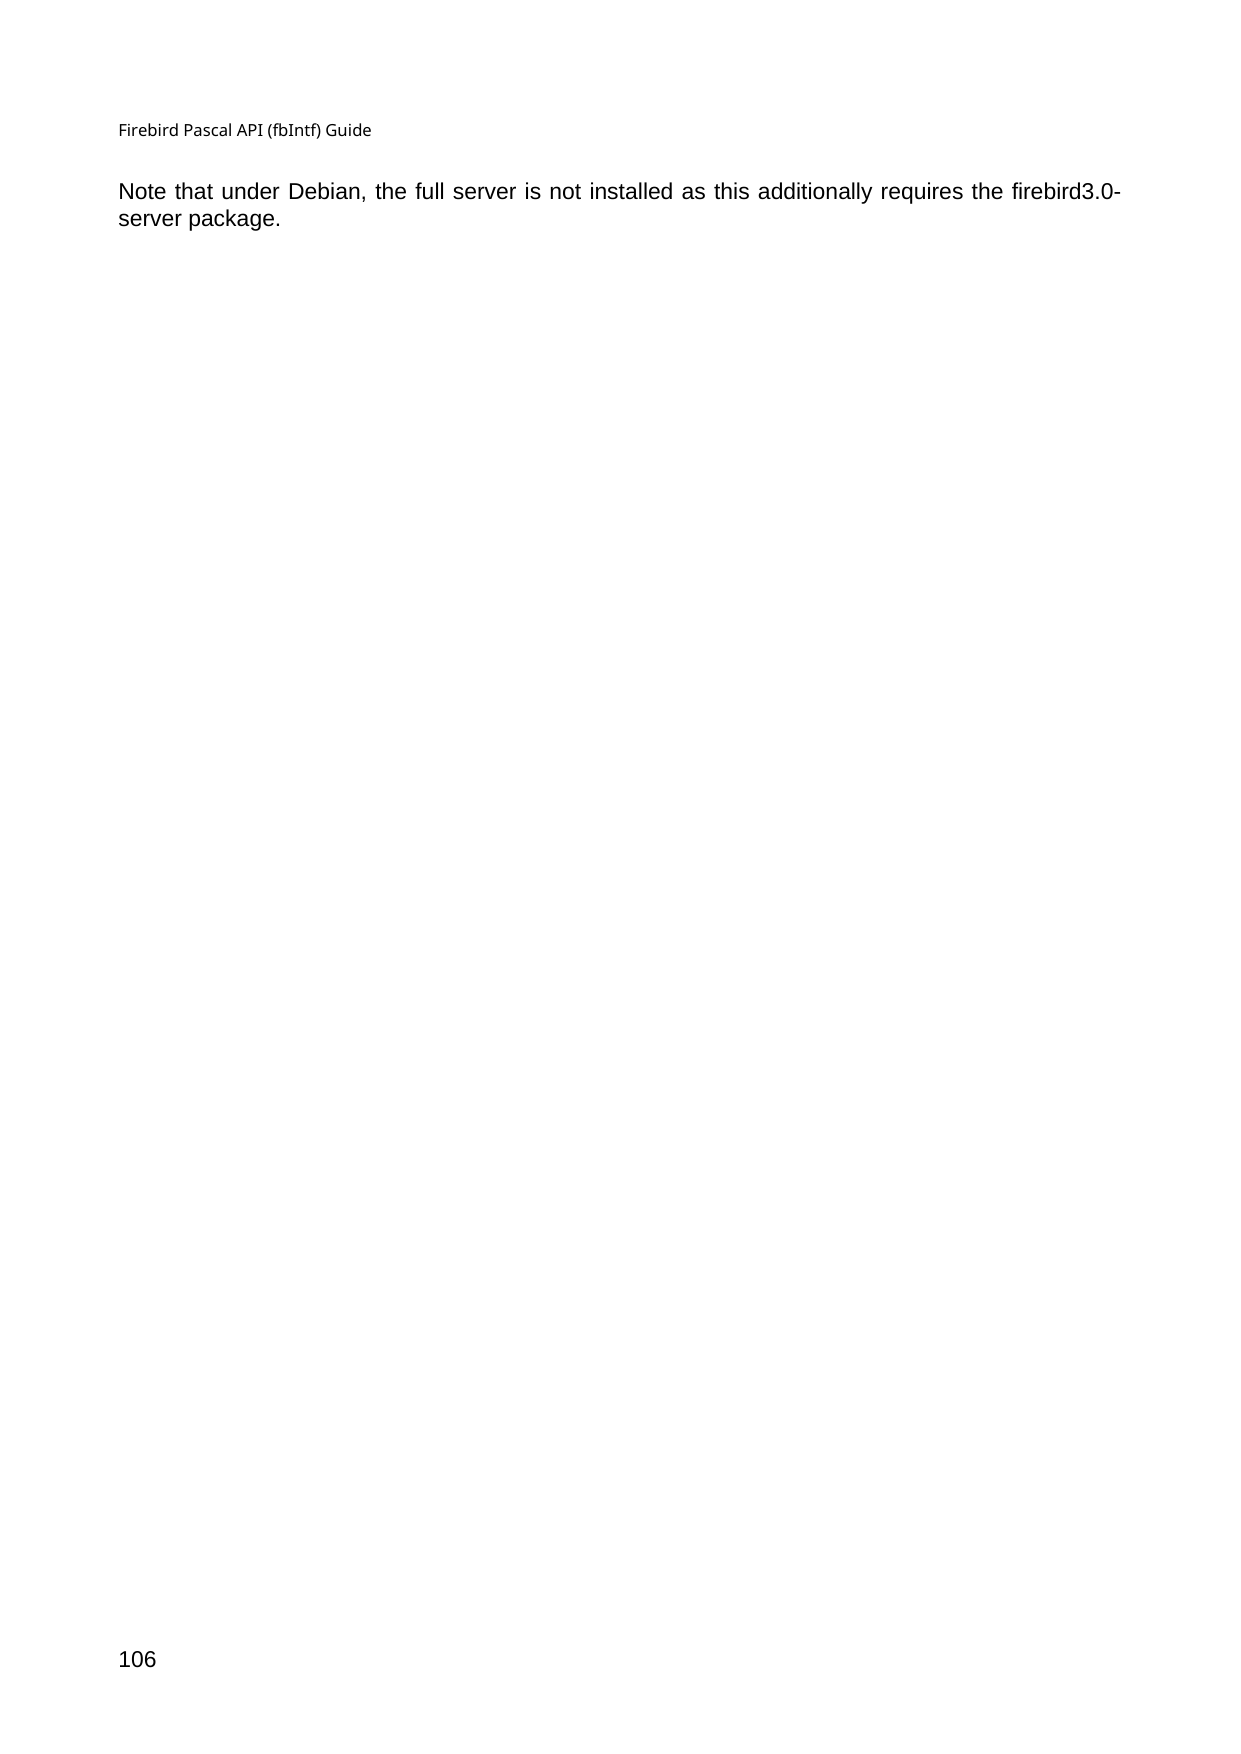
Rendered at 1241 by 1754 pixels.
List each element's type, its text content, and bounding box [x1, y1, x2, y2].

text Note that under Debian, the full server is not installed as this additionally requires the firebird3.0-server package. [118, 178, 1122, 231]
